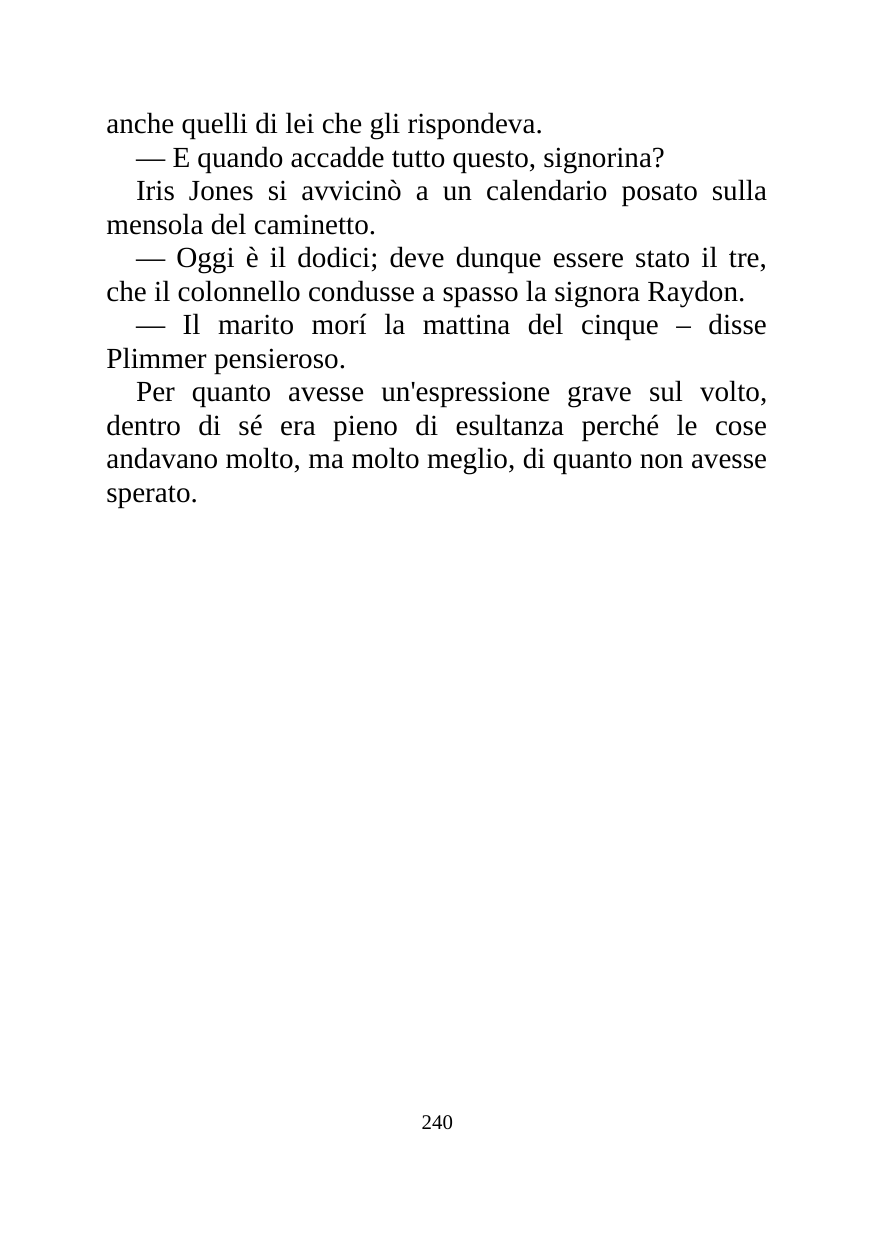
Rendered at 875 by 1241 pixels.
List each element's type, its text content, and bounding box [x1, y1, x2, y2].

text — Il marito morí la mattina del cinque – disse Plimmer pensieroso. [106, 307, 768, 374]
text — E quando accadde tutto questo, signorina? [106, 140, 768, 173]
text anche quelli di lei che gli rispondeva. [106, 106, 768, 140]
text — Oggi è il dodici; deve dunque essere stato il tre, che il colonnello condusse a spasso la signora Raydon. [106, 240, 768, 307]
text Iris Jones si avvicinò a un calendario posato sulla mensola del caminetto. [106, 173, 768, 240]
text Per quanto avesse un'espressione grave sul volto, dentro di sé era pieno di esultanza perché le cose andavano molto, ma molto meglio, di quanto non avesse sperato. [106, 374, 768, 509]
